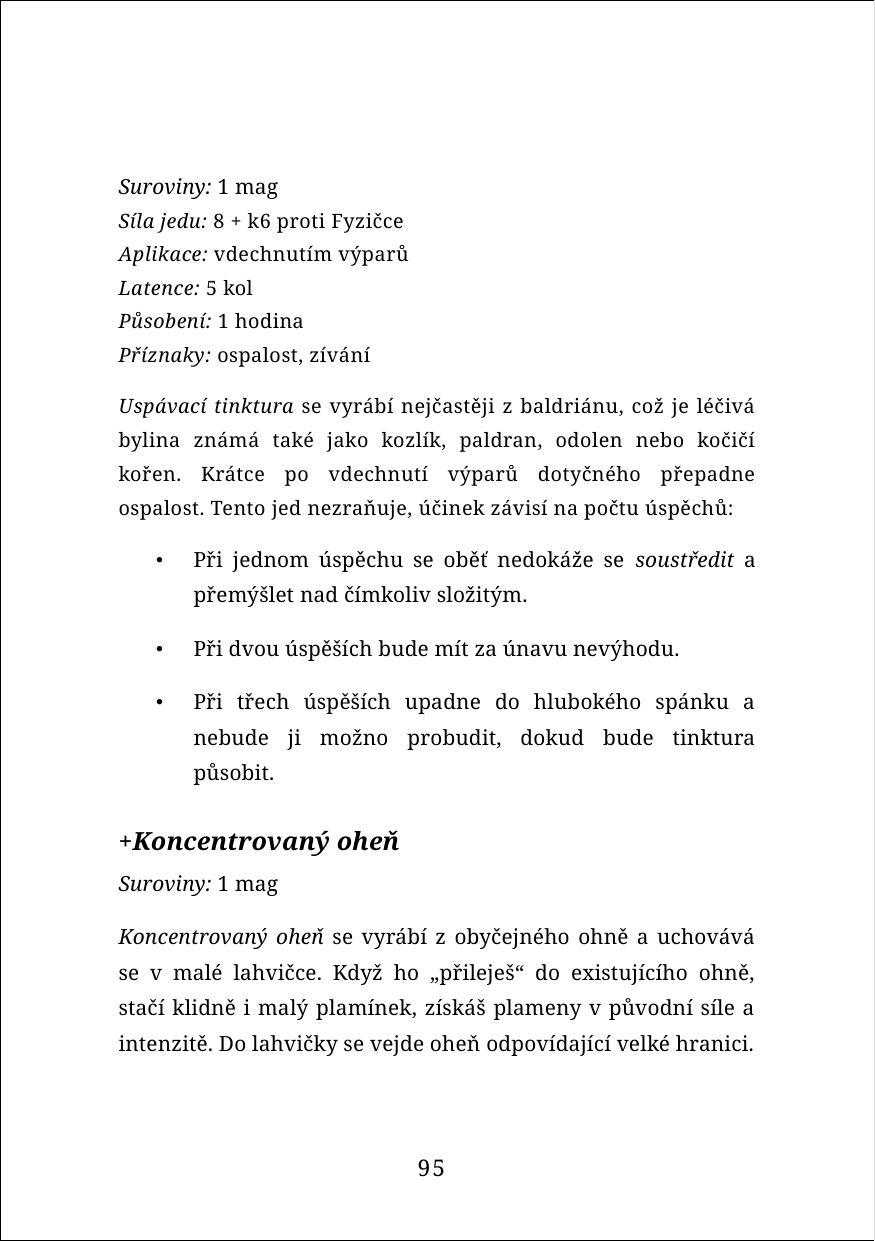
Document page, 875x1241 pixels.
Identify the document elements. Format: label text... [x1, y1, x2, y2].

list Při jednom úspěchu se oběť nedokáže se soustředit a přemýšlet nad čímkoliv složitým. [156, 545, 756, 609]
text Suroviny: 1 mag [118, 869, 756, 897]
text Koncentrovaný oheň se vyrábí z obyčejného ohně a uchovává se v malé lahvičce. Když ho „přileješ“ do existujícího ohně, stačí klidně i malý plamínek, získáš plameny v původní síle a intenzitě. Do lahvičky se vejde oheň odpovídající velké hranici. [118, 922, 756, 1057]
list Při dvou úspěších bude mít za únavu nevýhodu. [156, 634, 756, 662]
text Uspávací tinktura se vyrábí nejčastěji z baldriánu, což je léčivá bylina známá také jako kozlík, paldran, odolen nebo kočičí kořen. Krátce po vdechnutí výparů dotyčného přepadne ospalost. Tento jed nezraňuje, účinek závisí na počtu úspěchů: [118, 393, 756, 521]
subtitle +Koncentrovaný oheň [118, 823, 756, 857]
text Suroviny: 1 mag Síla jedu: 8 + k6 proti Fyzičce Aplikace: vdechnutím výparů Latence: 5 kol Působení: 1 hodina Příznaky: ospalost, zívání [118, 172, 756, 368]
list Při třech úspěších upadne do hlubokého spánku a nebude ji možno probudit, dokud bude tinktura působit. [156, 687, 756, 787]
